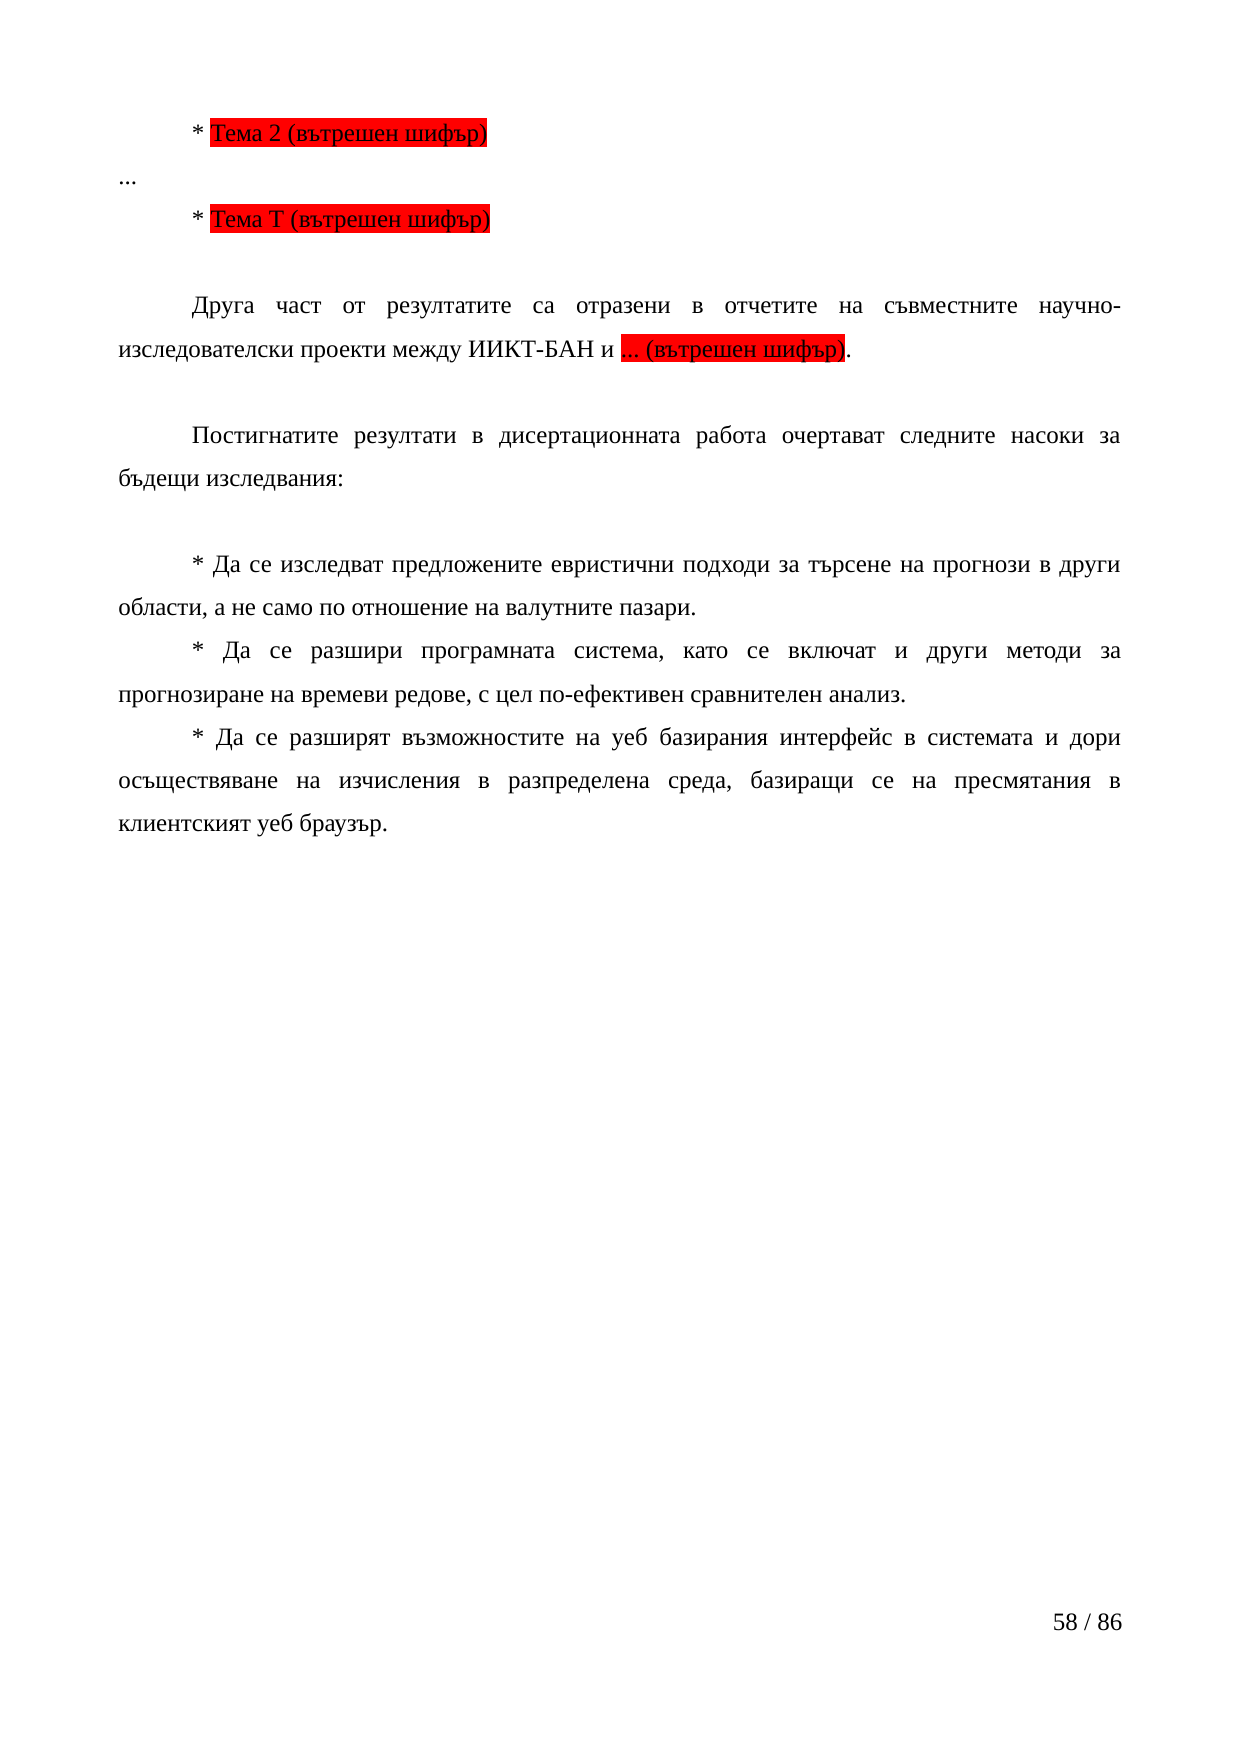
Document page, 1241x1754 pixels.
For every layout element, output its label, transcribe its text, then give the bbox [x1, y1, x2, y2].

text * Да се разширят възможностите на уеб базирания интерфейс в системата и дори осъществяване на изчисления в разпределена среда, базиращи се на пресмятания в клиентският уеб браузър. [118, 722, 1122, 837]
text * Тема 2 (вътрешен шифър) [118, 118, 1122, 147]
text Постигнатите резултати в дисертационната работа очертават следните насоки за бъдещи изследвания: [118, 420, 1122, 492]
text Друга част от резултатите са отразени в отчетите на съвместните научно-изследователски проекти между ИИКТ-БАН и ... (вътрешен шифър). [118, 291, 1122, 362]
text ... [118, 161, 1122, 190]
text * Да се изследват предложените евристични подходи за търсене на прогнози в други области, а не само по отношение на валутните пазари. [118, 549, 1122, 621]
text * Тема Т (вътрешен шифър) [118, 204, 1122, 233]
text * Да се разшири програмната система, като се включат и други методи за прогнозиране на времеви редове, с цел по-ефективен сравнителен анализ. [118, 636, 1122, 707]
